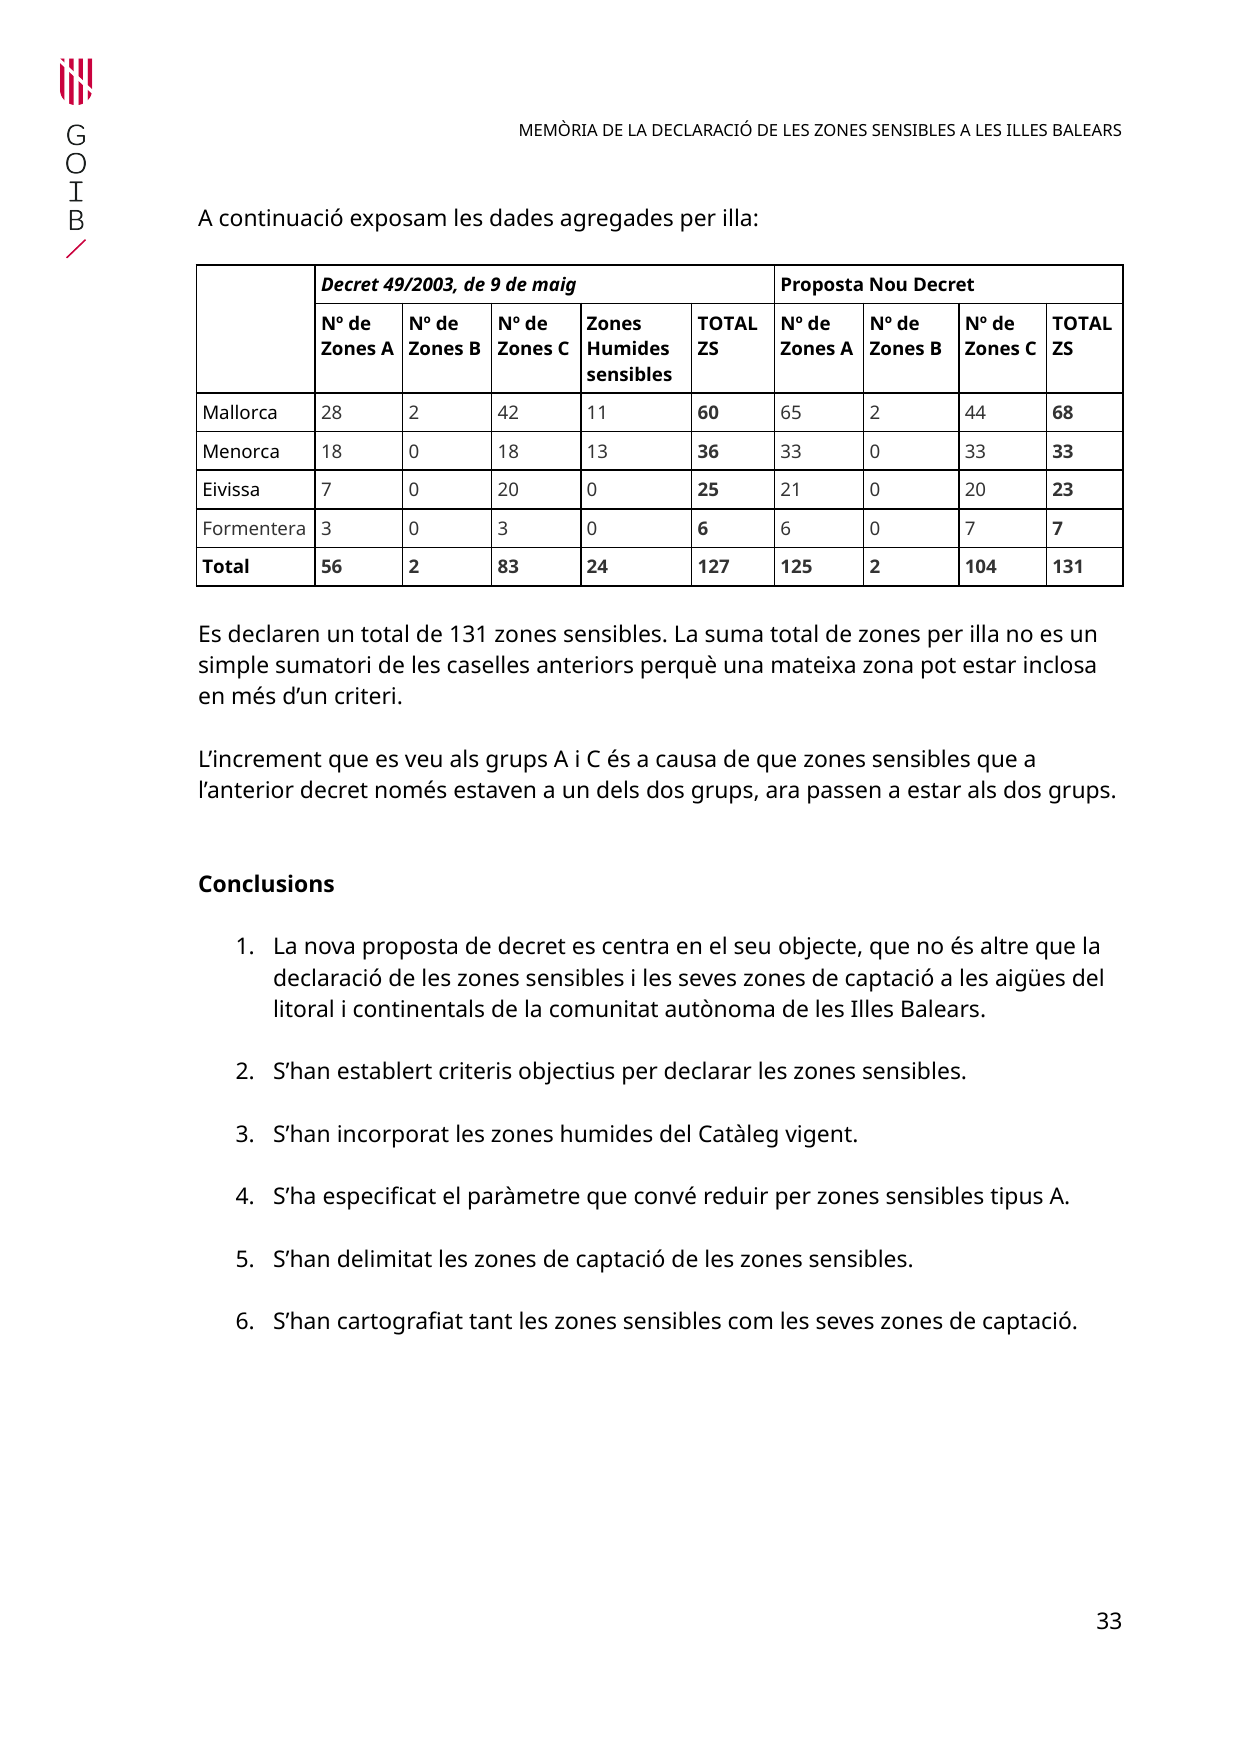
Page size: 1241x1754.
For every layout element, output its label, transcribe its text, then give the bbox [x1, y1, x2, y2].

table_cell Zones Humides sensibles [582, 304, 691, 392]
table_cell Nº de Zones C [960, 304, 1046, 392]
table_header Proposta Nou Decret [775, 266, 1122, 303]
table_cell 24 [582, 548, 691, 585]
table_cell Nº de Zones B [403, 304, 491, 392]
table_cell 44 [960, 394, 1046, 431]
table_cell 18 [316, 432, 402, 469]
table_cell 6 [692, 510, 774, 546]
table_cell 104 [960, 548, 1046, 585]
list S’han cartografiat tant les zones sensibles com les seves zones de captació. [235, 1305, 1123, 1336]
table_cell 23 [1047, 471, 1122, 508]
table_cell 0 [864, 510, 958, 546]
table_cell 2 [403, 394, 491, 431]
table_cell 0 [864, 471, 958, 508]
table_cell 60 [692, 394, 774, 431]
list S’han incorporat les zones humides del Catàleg vigent. [235, 1118, 1123, 1149]
table_cell 0 [403, 432, 491, 469]
text Conclusions [198, 868, 1123, 899]
table_cell 7 [1047, 510, 1122, 546]
table_cell 3 [492, 510, 580, 546]
table_cell Nº de Zones A [316, 304, 402, 392]
table_cell 33 [1047, 432, 1122, 469]
table_cell 33 [960, 432, 1046, 469]
table_cell 42 [492, 394, 580, 431]
list S’ha especificat el paràmetre que convé reduir per zones sensibles tipus A. [235, 1180, 1123, 1211]
table_cell 0 [864, 432, 958, 469]
list La nova proposta de decret es centra en el seu objecte, que no és altre que la declaració de les zones sensibles i les seves zones de captació a les aigües del litoral i continentals de la comunitat autònoma de les Illes Balears. [235, 930, 1123, 1024]
text L’increment que es veu als grups A i C és a causa de que zones sensibles que a l’anterior decret només estaven a un dels dos grups, ara passen a estar als dos grups. [198, 743, 1123, 805]
table_cell 3 [316, 510, 402, 546]
picture [31, 36, 121, 288]
table_cell 20 [960, 471, 1046, 508]
table_cell Menorca [197, 432, 314, 469]
table_cell 68 [1047, 394, 1122, 431]
list S’han delimitat les zones de captació de les zones sensibles. [235, 1243, 1123, 1274]
table_cell Total [197, 548, 314, 585]
table_cell 7 [316, 471, 402, 508]
table_header Decret 49/2003, de 9 de maig [316, 266, 774, 303]
table_cell 25 [692, 471, 774, 508]
table_cell Nº de Zones A [775, 304, 863, 392]
table_cell 131 [1047, 548, 1122, 585]
table_cell 56 [316, 548, 402, 585]
text Es declaren un total de 131 zones sensibles. La suma total de zones per illa no es un simple sumatori de les caselles anteriors perquè una mateixa zona pot estar inclosa en més d’un criteri. [198, 618, 1123, 711]
text A continuació exposam les dades agregades per illa: [198, 202, 1123, 233]
table_cell 83 [492, 548, 580, 585]
table_cell 7 [960, 510, 1046, 546]
table_cell 33 [775, 432, 863, 469]
table_cell TOTAL ZS [692, 304, 774, 392]
table_cell 125 [775, 548, 863, 585]
table_cell 2 [403, 548, 491, 585]
table_cell 65 [775, 394, 863, 431]
table_cell 13 [582, 432, 691, 469]
table_cell 0 [403, 510, 491, 546]
table_cell 0 [582, 510, 691, 546]
table_cell 28 [316, 394, 402, 431]
table_cell 6 [775, 510, 863, 546]
table_cell 20 [492, 471, 580, 508]
table_cell Mallorca [197, 394, 314, 431]
table_cell TOTAL ZS [1047, 304, 1122, 392]
table_cell 18 [492, 432, 580, 469]
table_cell 11 [582, 394, 691, 431]
table_cell 2 [864, 394, 958, 431]
table_cell 21 [775, 471, 863, 508]
table_cell Nº de Zones C [492, 304, 580, 392]
table_cell 0 [403, 471, 491, 508]
table_cell 36 [692, 432, 774, 469]
table_cell 127 [692, 548, 774, 585]
table_cell 0 [582, 471, 691, 508]
table_cell 2 [864, 548, 958, 585]
list S’han establert criteris objectius per declarar les zones sensibles. [235, 1055, 1123, 1086]
table_cell Formentera [197, 510, 314, 546]
table_cell Nº de Zones B [864, 304, 958, 392]
table_header [197, 266, 314, 392]
table_cell Eivissa [197, 471, 314, 508]
